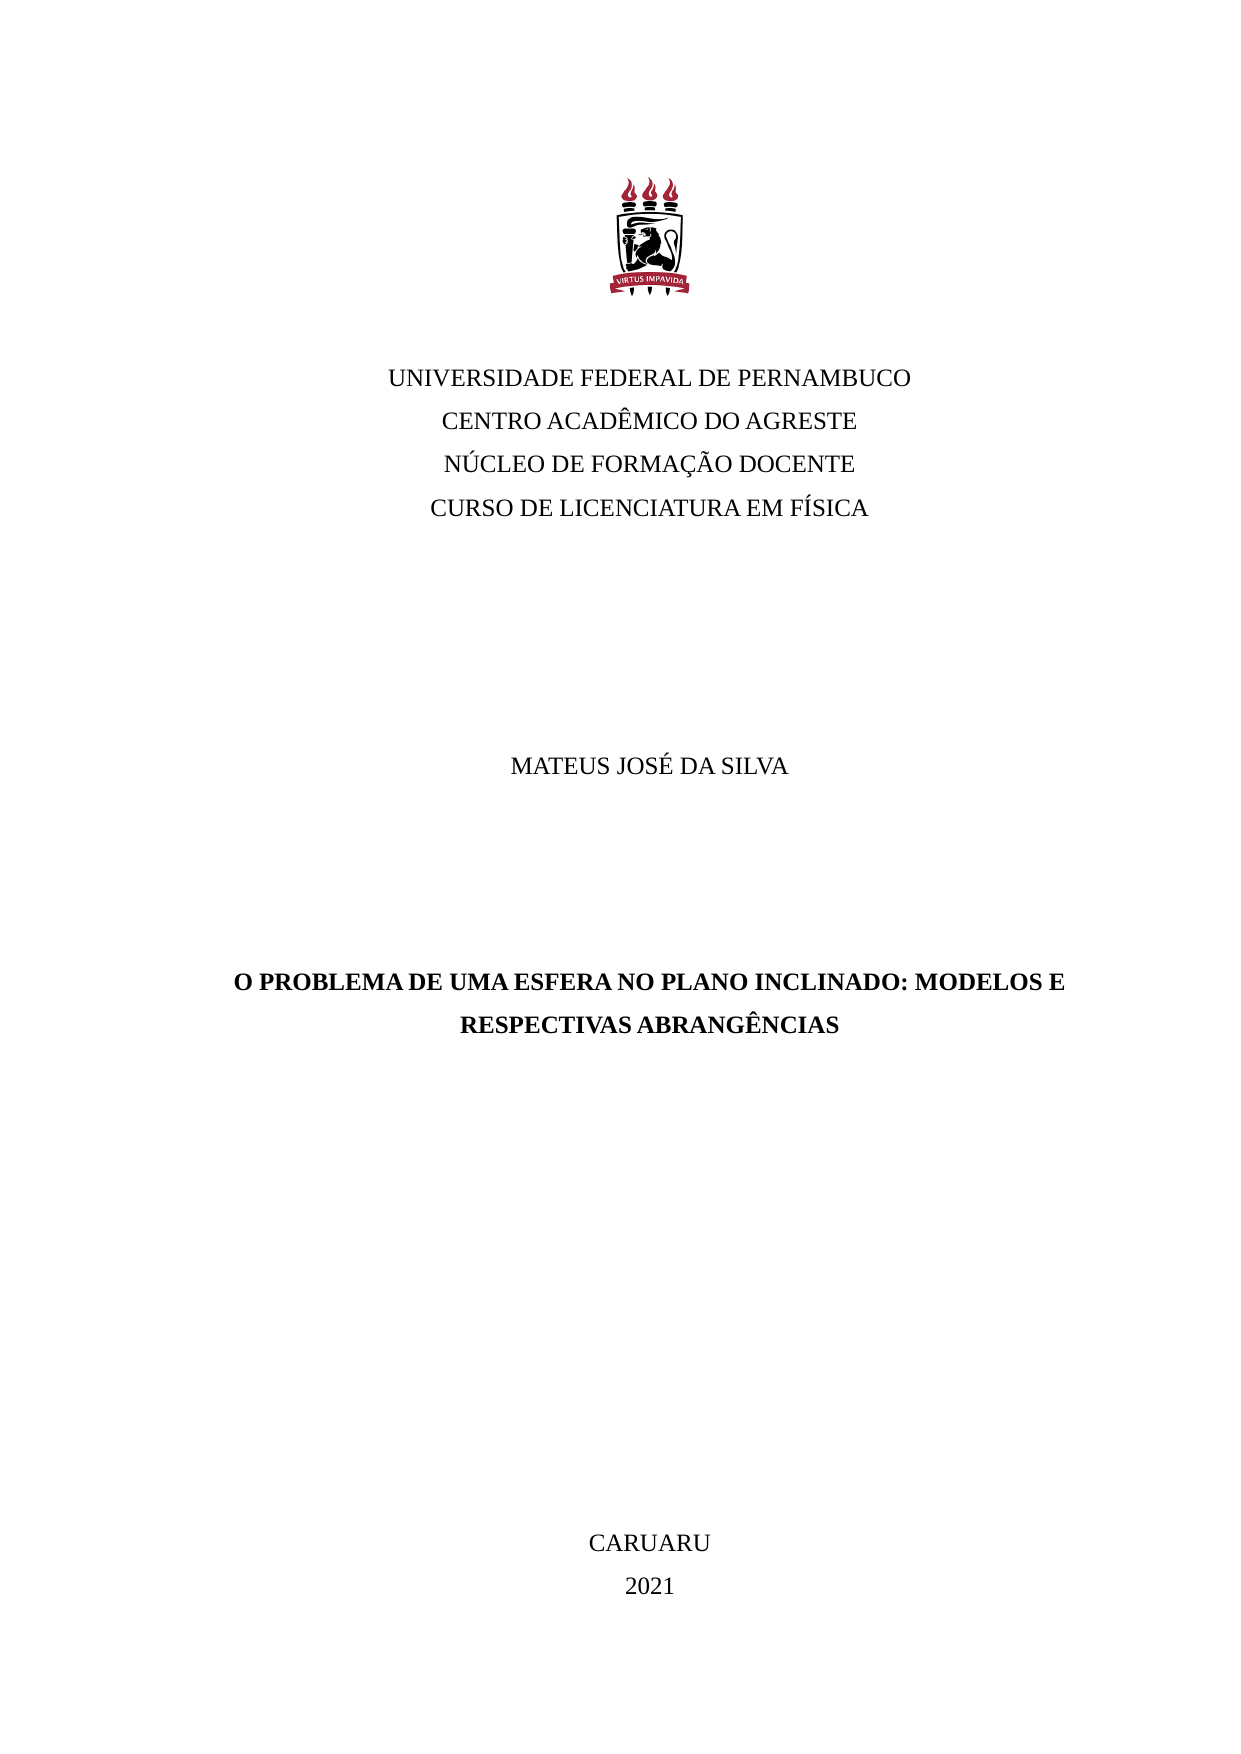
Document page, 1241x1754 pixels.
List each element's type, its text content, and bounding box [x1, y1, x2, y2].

text CENTRO ACADÊMICO DO AGRESTE [177, 406, 1122, 435]
text 2021 [177, 1571, 1122, 1599]
text NÚCLEO DE FORMAÇÃO DOCENTE [177, 449, 1122, 478]
picture [609, 177, 690, 296]
text CARUARU [177, 1528, 1122, 1556]
text UNIVERSIDADE FEDERAL DE PERNAMBUCO [177, 363, 1122, 392]
text CURSO DE LICENCIATURA EM FÍSICA [177, 493, 1122, 521]
text MATEUS JOSÉ DA SILVA [177, 751, 1122, 780]
text O PROBLEMA DE UMA ESFERA NO PLANO INCLINADO: MODELOS E RESPECTIVAS ABRANGÊNCIAS [177, 967, 1122, 1039]
